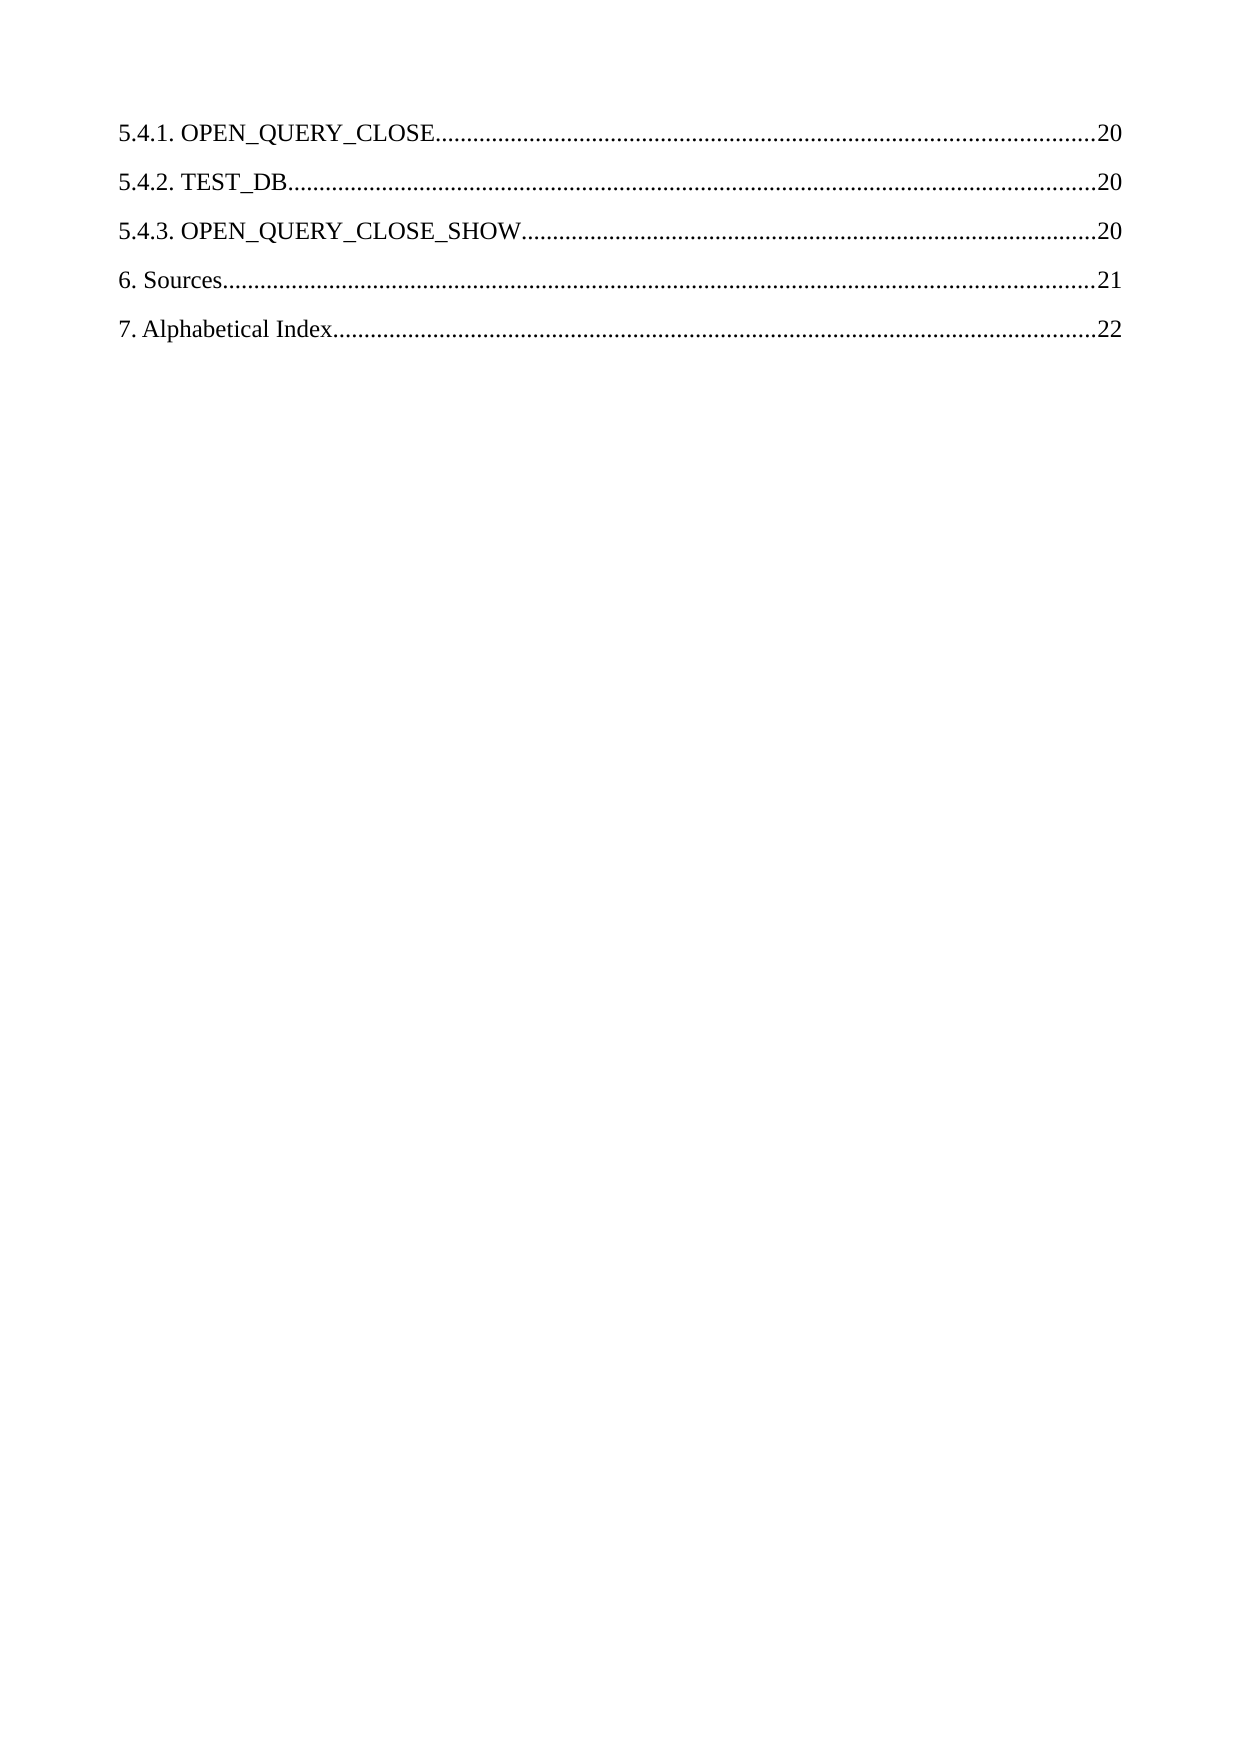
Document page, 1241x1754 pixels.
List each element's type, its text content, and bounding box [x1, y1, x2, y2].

text 5.4.3. OPEN_QUERY_CLOSE_SHOW 20 [118, 216, 1122, 245]
text 6. Sources 21 [118, 265, 1122, 294]
text 7. Alphabetical Index 22 [118, 314, 1122, 343]
text 5.4.2. TEST_DB 20 [118, 167, 1122, 196]
text 5.4.1. OPEN_QUERY_CLOSE 20 [118, 118, 1122, 147]
